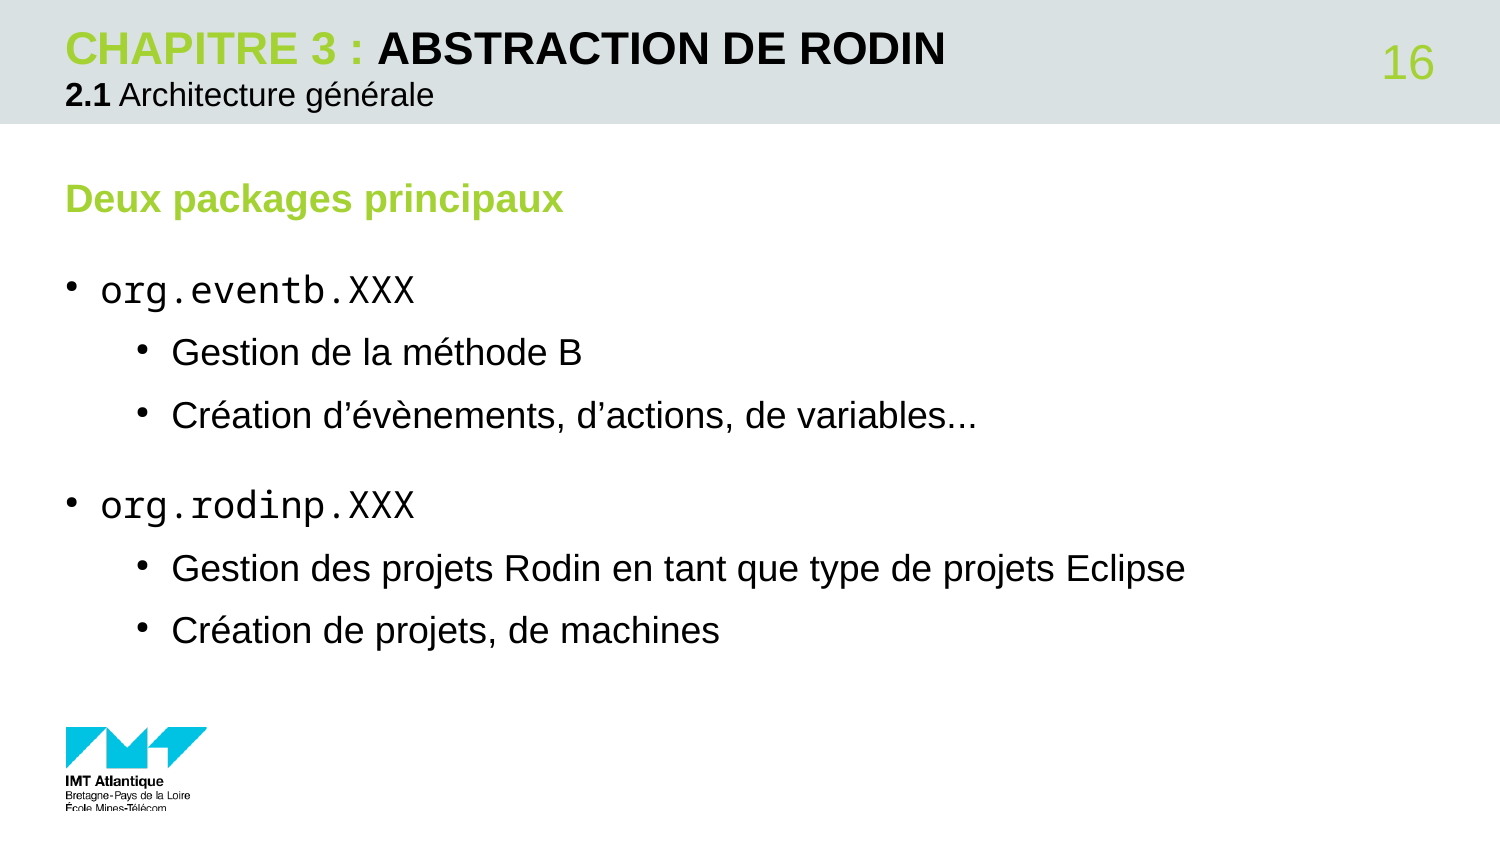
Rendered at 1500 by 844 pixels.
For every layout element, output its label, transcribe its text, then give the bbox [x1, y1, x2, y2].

slide_number [1251, 35, 1437, 85]
title CHAPITRE 3 : aBSTRACTION de Rodin [64, 0, 1252, 72]
list 2.1 Architecture générale [64, 72, 1252, 118]
list Deux packages principaux org.eventb.XXX Gestion de la méthode B Création d’évènements, d’actions, de variables... org.rodinp.XXX Gestion des projets Rodin en tant que type de projets Eclipse Création de projets, de machines [64, 173, 1437, 715]
